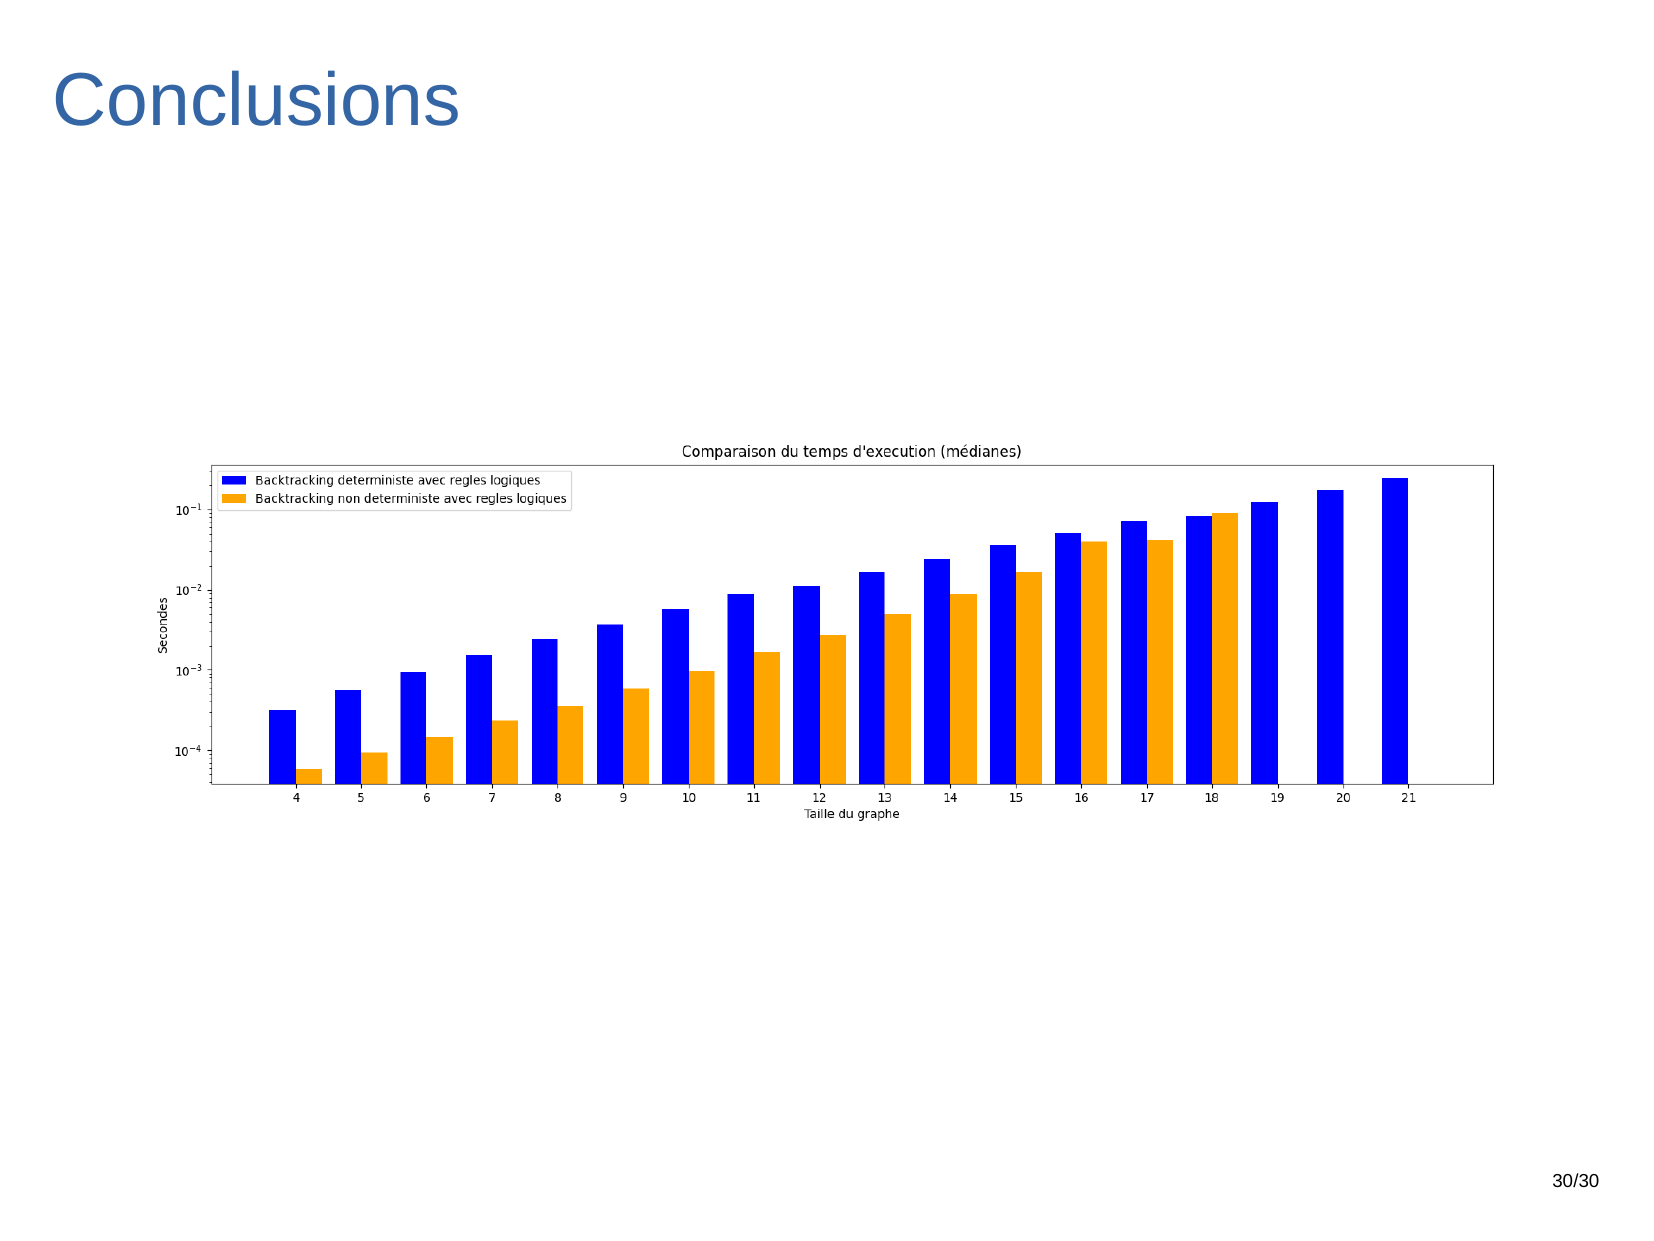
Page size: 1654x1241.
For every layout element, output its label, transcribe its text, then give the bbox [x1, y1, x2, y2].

text_box Conclusions [37, 50, 638, 151]
text_box 30/30 [1537, 1162, 1614, 1199]
picture [4, 414, 1654, 830]
